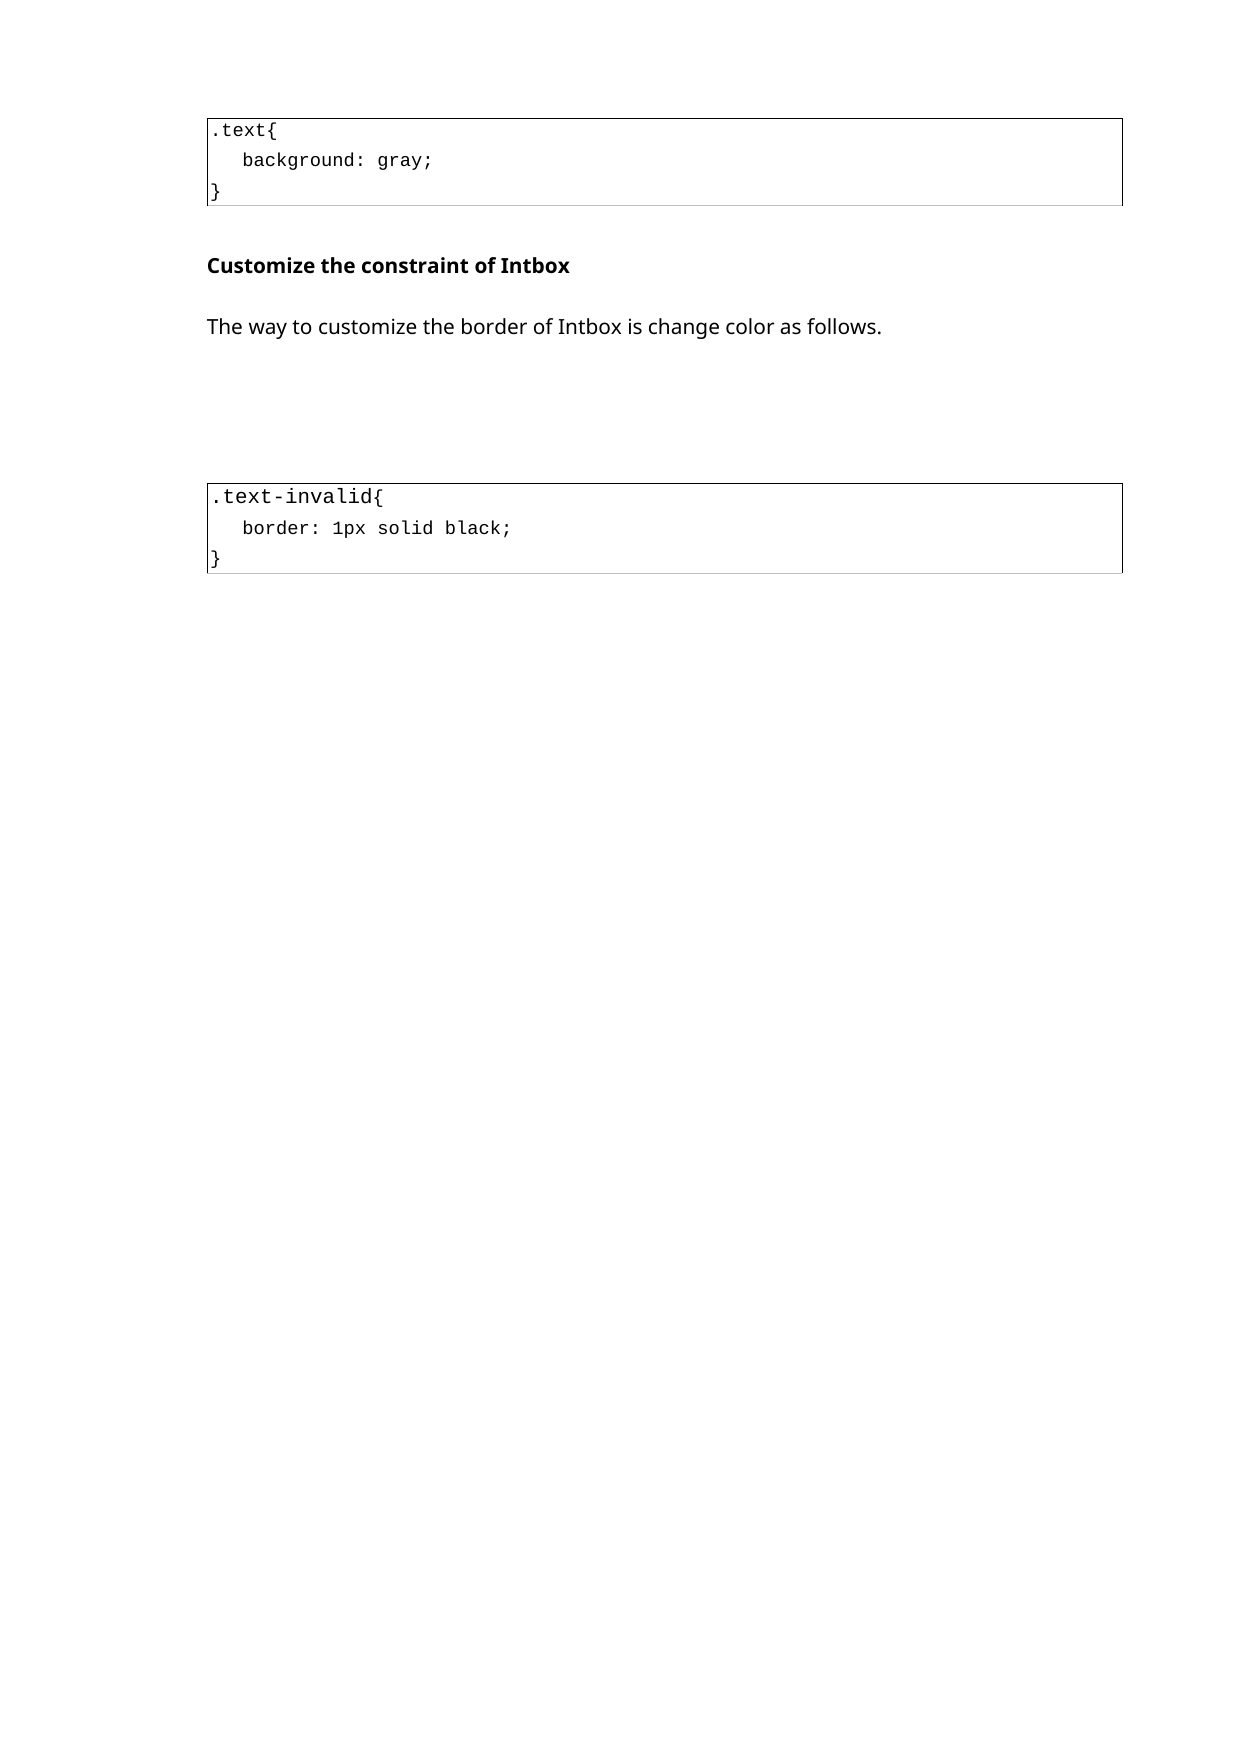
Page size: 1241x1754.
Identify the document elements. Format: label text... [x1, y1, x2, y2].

text border: 1px solid black; [208, 515, 1122, 540]
subtitle Customize the constraint of Intbox [207, 251, 1122, 279]
text } [208, 178, 1122, 205]
text } [208, 546, 1122, 573]
text .text-invalid{ [208, 484, 1122, 509]
text The way to customize the border of Intbox is change color as follows. [207, 312, 1122, 341]
text background: gray; [208, 148, 1122, 172]
text .text{ [208, 119, 1122, 142]
